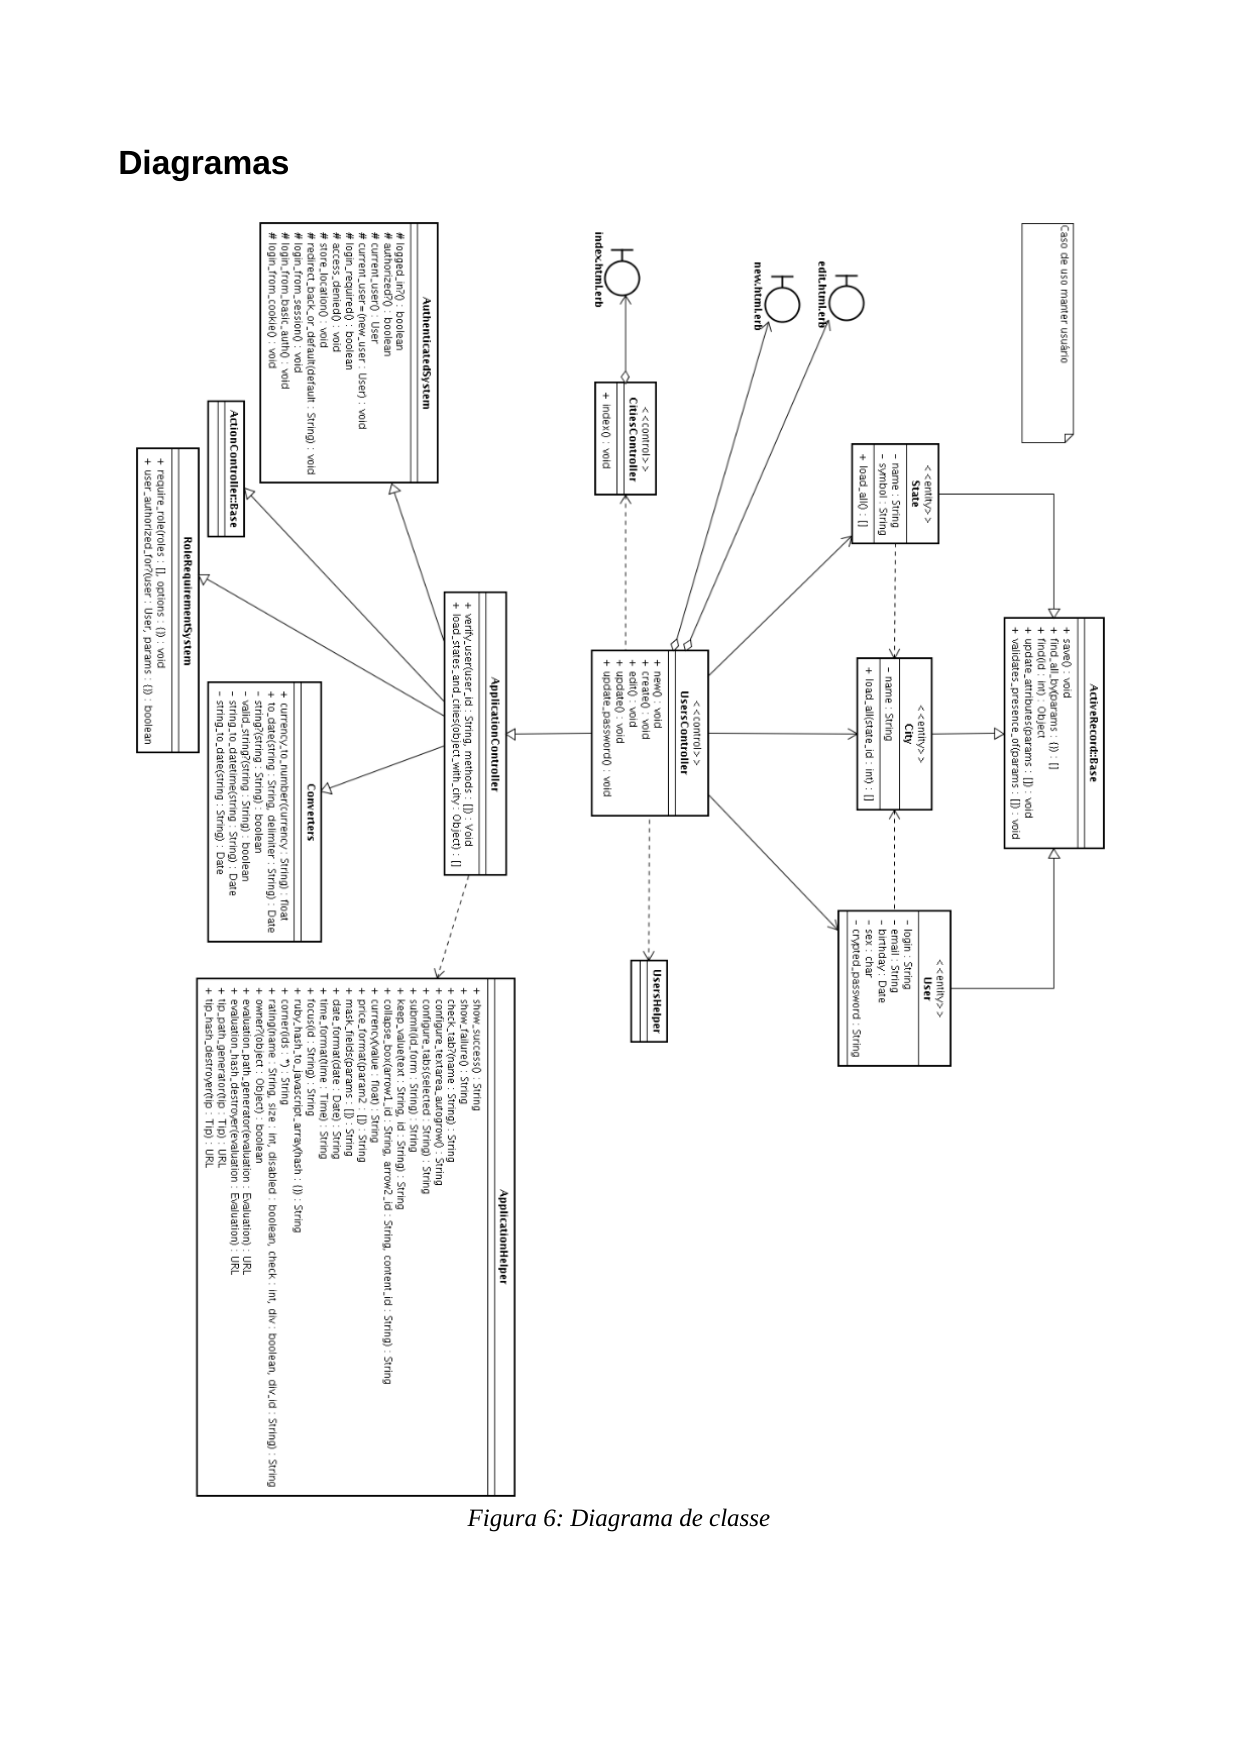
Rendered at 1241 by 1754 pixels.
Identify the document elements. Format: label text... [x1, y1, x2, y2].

subtitle Diagramas [118, 143, 1122, 182]
picture [130, 216, 1112, 1503]
text Figura 6: Diagrama de classe [128, 1503, 1112, 1532]
